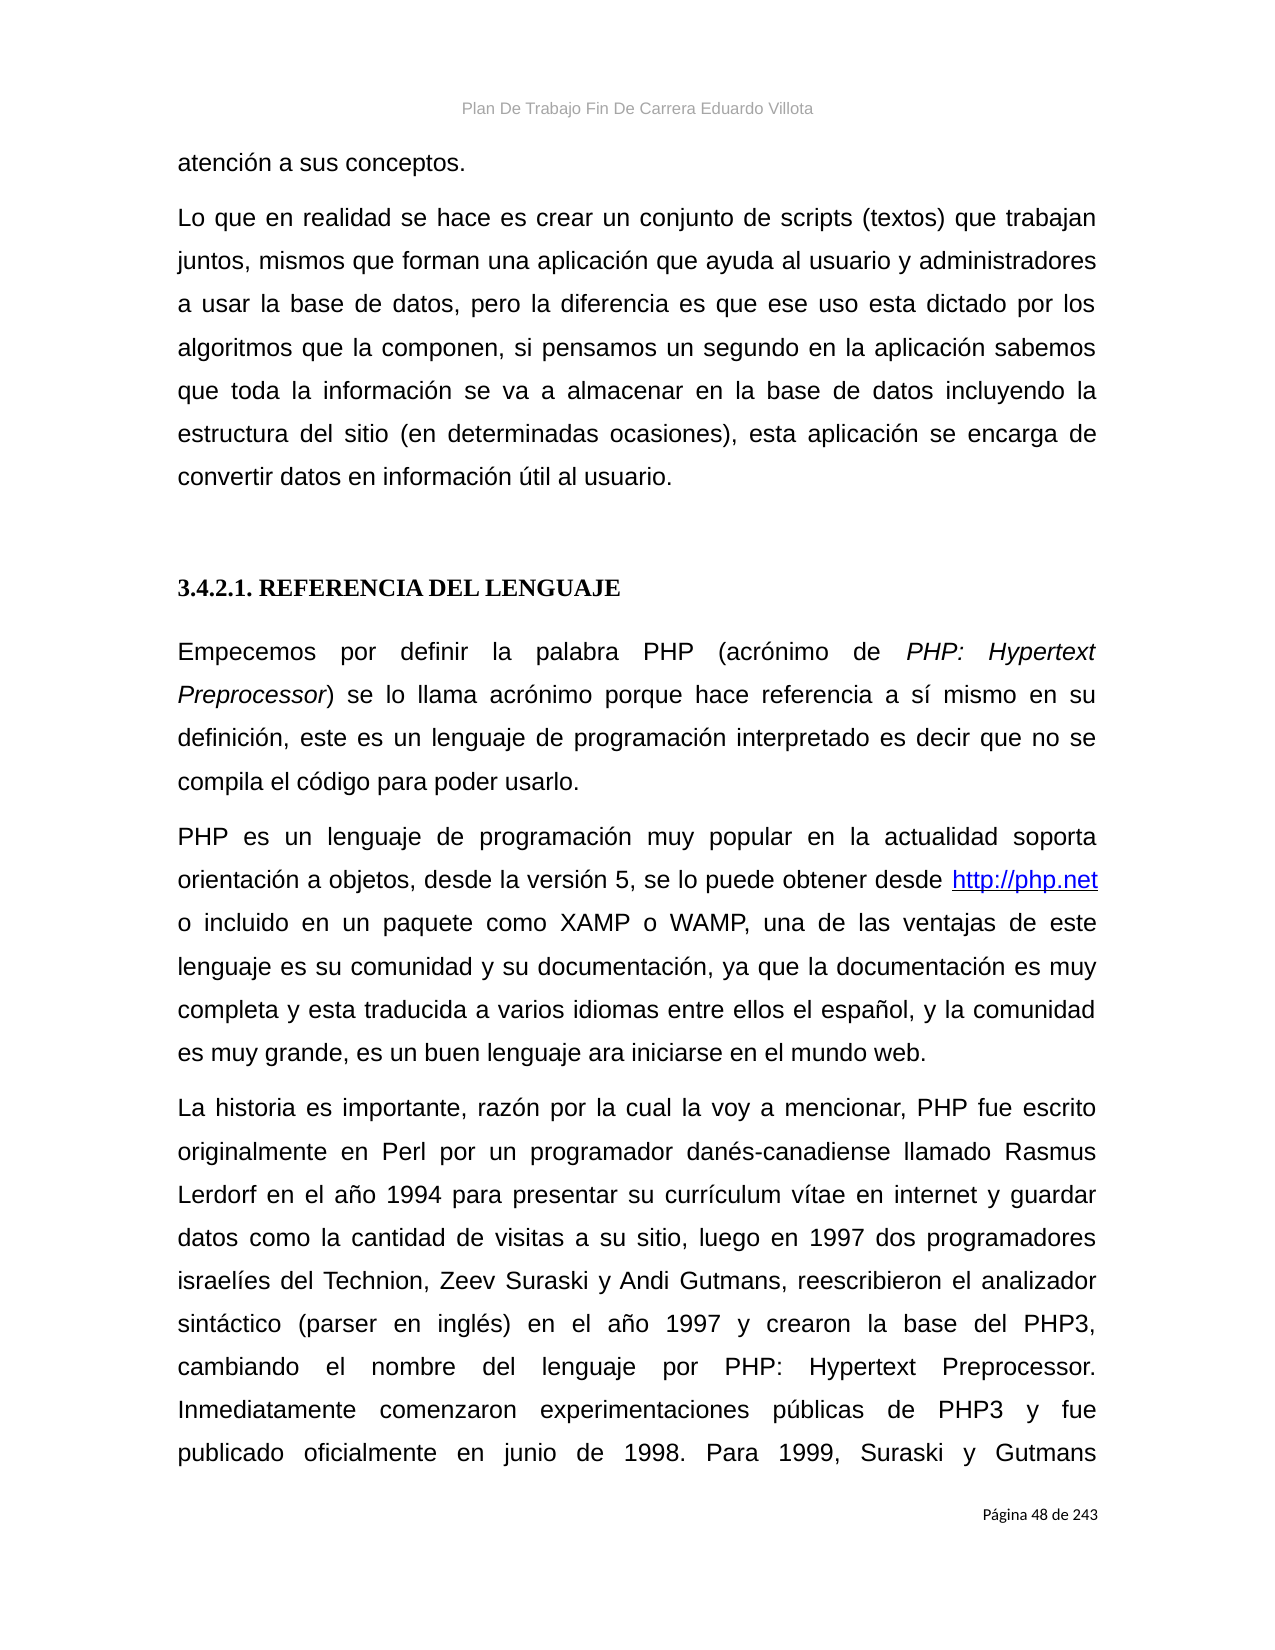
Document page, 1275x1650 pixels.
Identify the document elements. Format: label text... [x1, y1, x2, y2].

text Empecemos por definir la palabra PHP (acrónimo de PHP: Hypertext Preprocessor) se lo llama acrónimo porque hace referencia a sí mismo en su definición, este es un lenguaje de programación interpretado es decir que no se compila el código para poder usarlo. [177, 637, 1098, 795]
text 3.4.2.1. REFERENCIA DEL LENGUAJE [177, 573, 1098, 602]
text atención a sus conceptos. [177, 148, 1098, 176]
text La historia es importante, razón por la cual la voy a mencionar, PHP fue escrito originalmente en Perl por un programador danés-canadiense llamado Rasmus Lerdorf en el año 1994 para presentar su currículum vítae en internet y guardar datos como la cantidad de visitas a su sitio, luego en 1997 dos programadores israelíes del Technion, Zeev Suraski y Andi Gutmans, reescribieron el analizador sintáctico (parser en inglés) en el año 1997 y crearon la base del PHP3, cambiando el nombre del lenguaje por PHP: Hypertext Preprocessor. Inmediatamente comenzaron experimentaciones públicas de PHP3 y fue publicado oficialmente en junio de 1998. Para 1999, Suraski y Gutmans [177, 1093, 1098, 1467]
text Lo que en realidad se hace es crear un conjunto de scripts (textos) que trabajan juntos, mismos que forman una aplicación que ayuda al usuario y administradores a usar la base de datos, pero la diferencia es que ese uso esta dictado por los algoritmos que la componen, si pensamos un segundo en la aplicación sabemos que toda la información se va a almacenar en la base de datos incluyendo la estructura del sitio (en determinadas ocasiones), esta aplicación se encarga de convertir datos en información útil al usuario. [177, 203, 1098, 491]
text PHP es un lenguaje de programación muy popular en la actualidad soporta orientación a objetos, desde la versión 5, se lo puede obtener desde http://php.net o incluido en un paquete como XAMP o WAMP, una de las ventajas de este lenguaje es su comunidad y su documentación, ya que la documentación es muy completa y esta traducida a varios idiomas entre ellos el español, y la comunidad es muy grande, es un buen lenguaje ara iniciarse en el mundo web. [177, 822, 1098, 1067]
